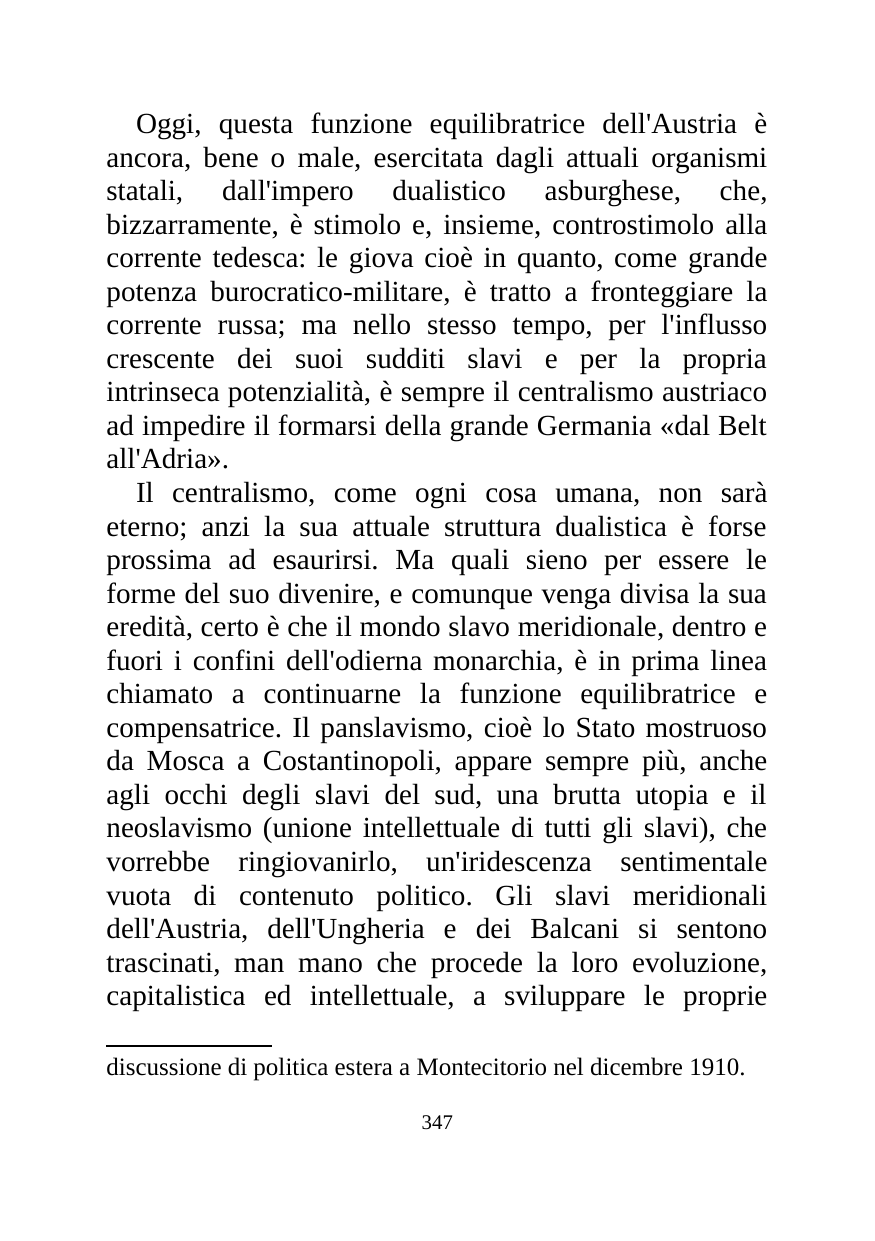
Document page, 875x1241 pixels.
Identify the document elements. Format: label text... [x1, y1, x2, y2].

text Il centralismo, come ogni cosa umana, non sarà eterno; anzi la sua attuale struttura dualistica è forse prossima ad esaurirsi. Ma quali sieno per essere le forme del suo divenire, e comunque venga divisa la sua eredità, certo è che il mondo slavo meridionale, dentro e fuori i confini dell'odierna monarchia, è in prima linea chiamato a continuarne la funzione equilibratrice e compensatrice. Il panslavismo, cioè lo Stato mostruoso da Mosca a Costantinopoli, appare sempre più, anche agli occhi degli slavi del sud, una brutta utopia e il neoslavismo (unione intellettuale di tutti gli slavi), che vorrebbe ringiovanirlo, un'iridescenza sentimentale vuota di contenuto politico. Gli slavi meridionali dell'Austria, dell'Ungheria e dei Balcani si sentono trascinati, man mano che procede la loro evoluzione, capitalistica ed intellettuale, a sviluppare le proprie [106, 475, 768, 1012]
text discussione di politica estera a Montecitorio nel dicembre 1910. [106, 1052, 768, 1080]
text Oggi, questa funzione equilibratrice dell'Austria è ancora, bene o male, esercitata dagli attuali organismi statali, dall'impero dualistico asburghese, che, bizzarramente, è stimolo e, insieme, controstimolo alla corrente tedesca: le giova cioè in quanto, come grande potenza burocratico-militare, è tratto a fronteggiare la corrente russa; ma nello stesso tempo, per l'influsso crescente dei suoi sudditi slavi e per la propria intrinseca potenzialità, è sempre il centralismo austriaco ad impedire il formarsi della grande Germania «dal Belt all'Adria». [106, 106, 768, 475]
